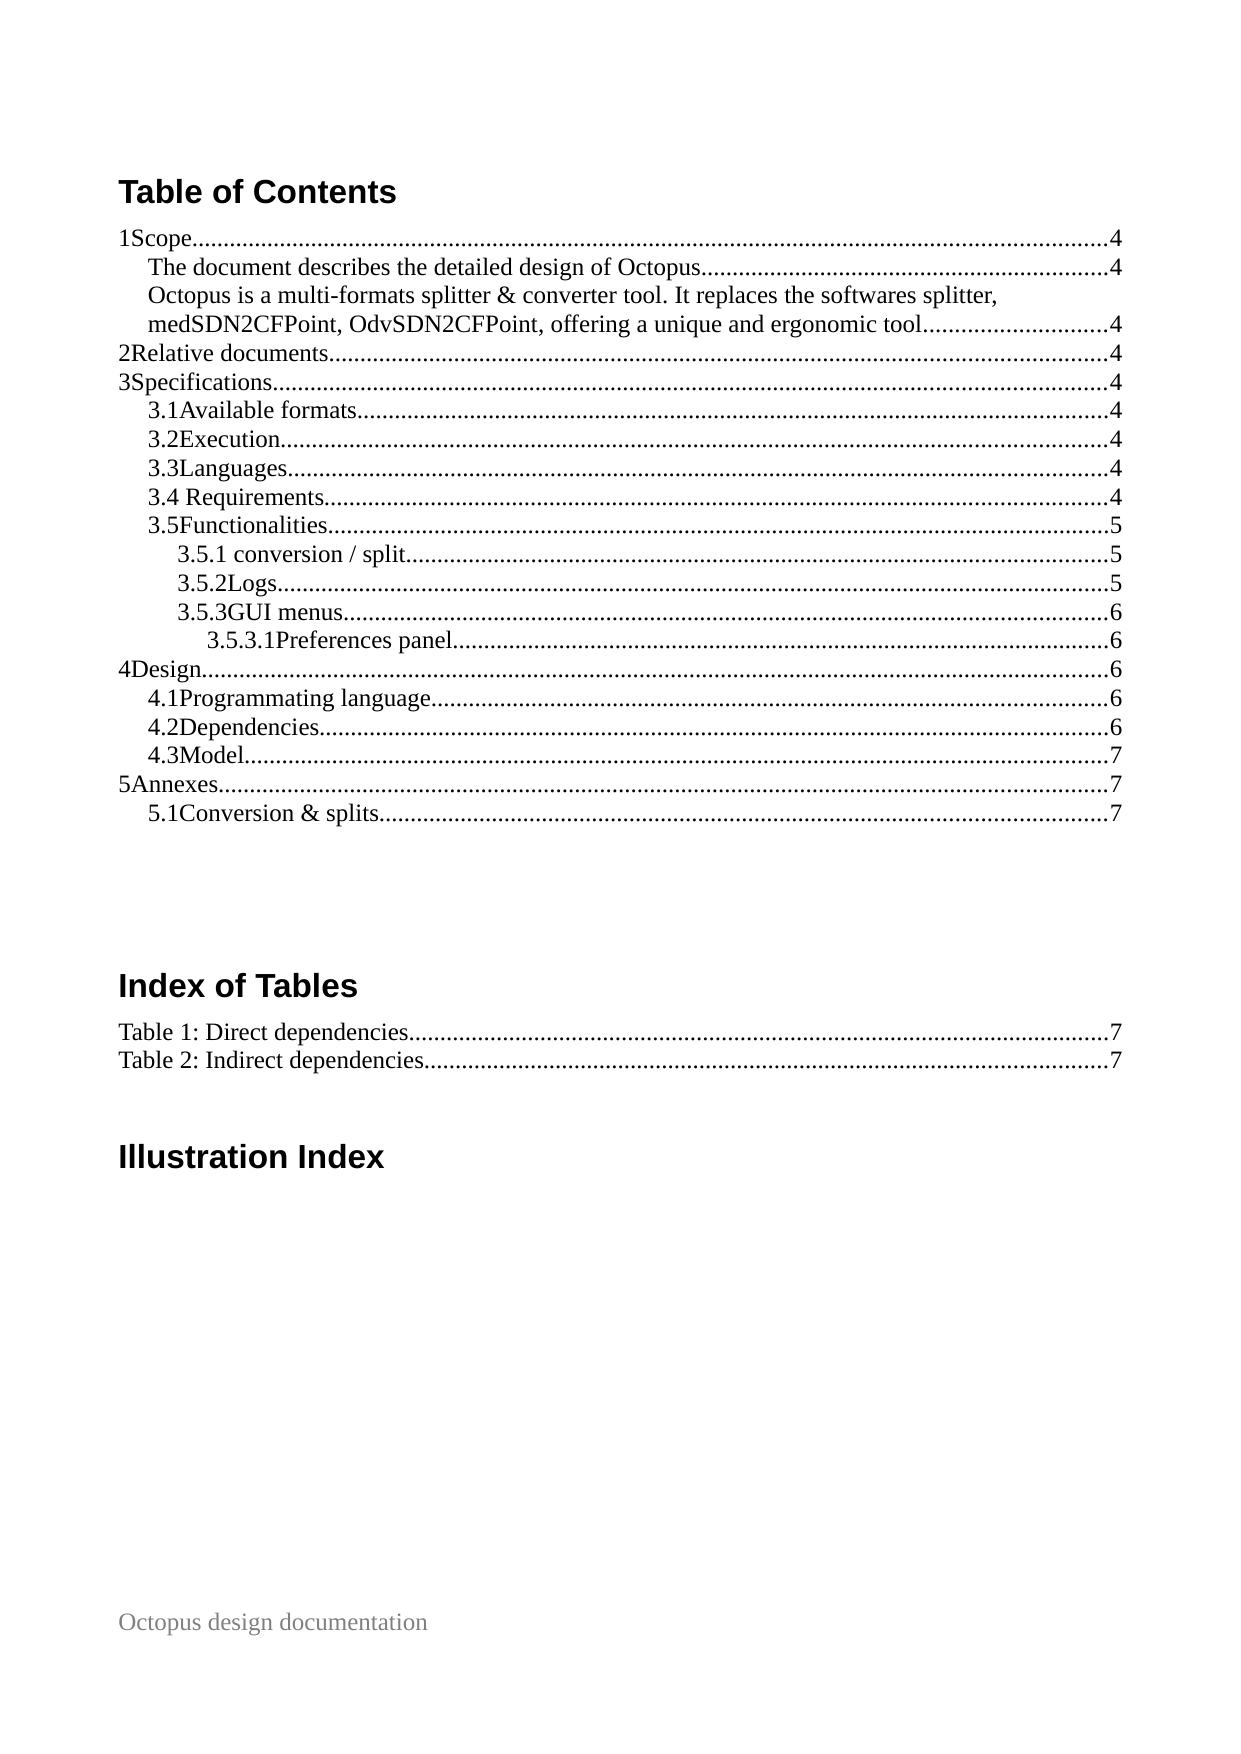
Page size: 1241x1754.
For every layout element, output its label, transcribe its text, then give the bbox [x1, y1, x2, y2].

text 2Relative documents 4 [118, 338, 1122, 367]
subtitle Index of Tables [118, 966, 1122, 1004]
text 3.5Functionalities 5 [148, 510, 1122, 539]
subtitle Table of Contents [118, 172, 1122, 210]
text 5Annexes 7 [118, 769, 1122, 798]
text Table 1: Direct dependencies 7 [118, 1017, 1122, 1045]
text 1Scope 4 [118, 223, 1122, 252]
text 3.1Available formats 4 [148, 395, 1122, 424]
text 4.3Model 7 [148, 740, 1122, 769]
text The document describes the detailed design of Octopus. 4 [148, 252, 1122, 280]
text 4.1Programmating language 6 [148, 683, 1122, 712]
text Octopus is a multi-formats splitter & converter tool. It replaces the softwares splitter, medSDN2CFPoint, OdvSDN2CFPoint, offering a unique and ergonomic tool. 4 [148, 280, 1122, 338]
text 4Design 6 [118, 654, 1122, 683]
text Table 2: Indirect dependencies 7 [118, 1045, 1122, 1074]
text 4.2Dependencies 6 [148, 712, 1122, 740]
text 3.4 Requirements 4 [148, 482, 1122, 510]
text 3.5.3.1Preferences panel 6 [207, 625, 1122, 654]
subtitle Illustration Index [118, 1137, 1122, 1176]
text 3.5.2Logs 5 [177, 568, 1122, 597]
text 3.5.3GUI menus 6 [177, 597, 1122, 625]
text 3.3Languages 4 [148, 453, 1122, 482]
text 3.2Execution 4 [148, 424, 1122, 453]
text 3Specifications 4 [118, 367, 1122, 395]
text 3.5.1 conversion / split 5 [177, 539, 1122, 568]
text 5.1Conversion & splits 7 [148, 798, 1122, 827]
